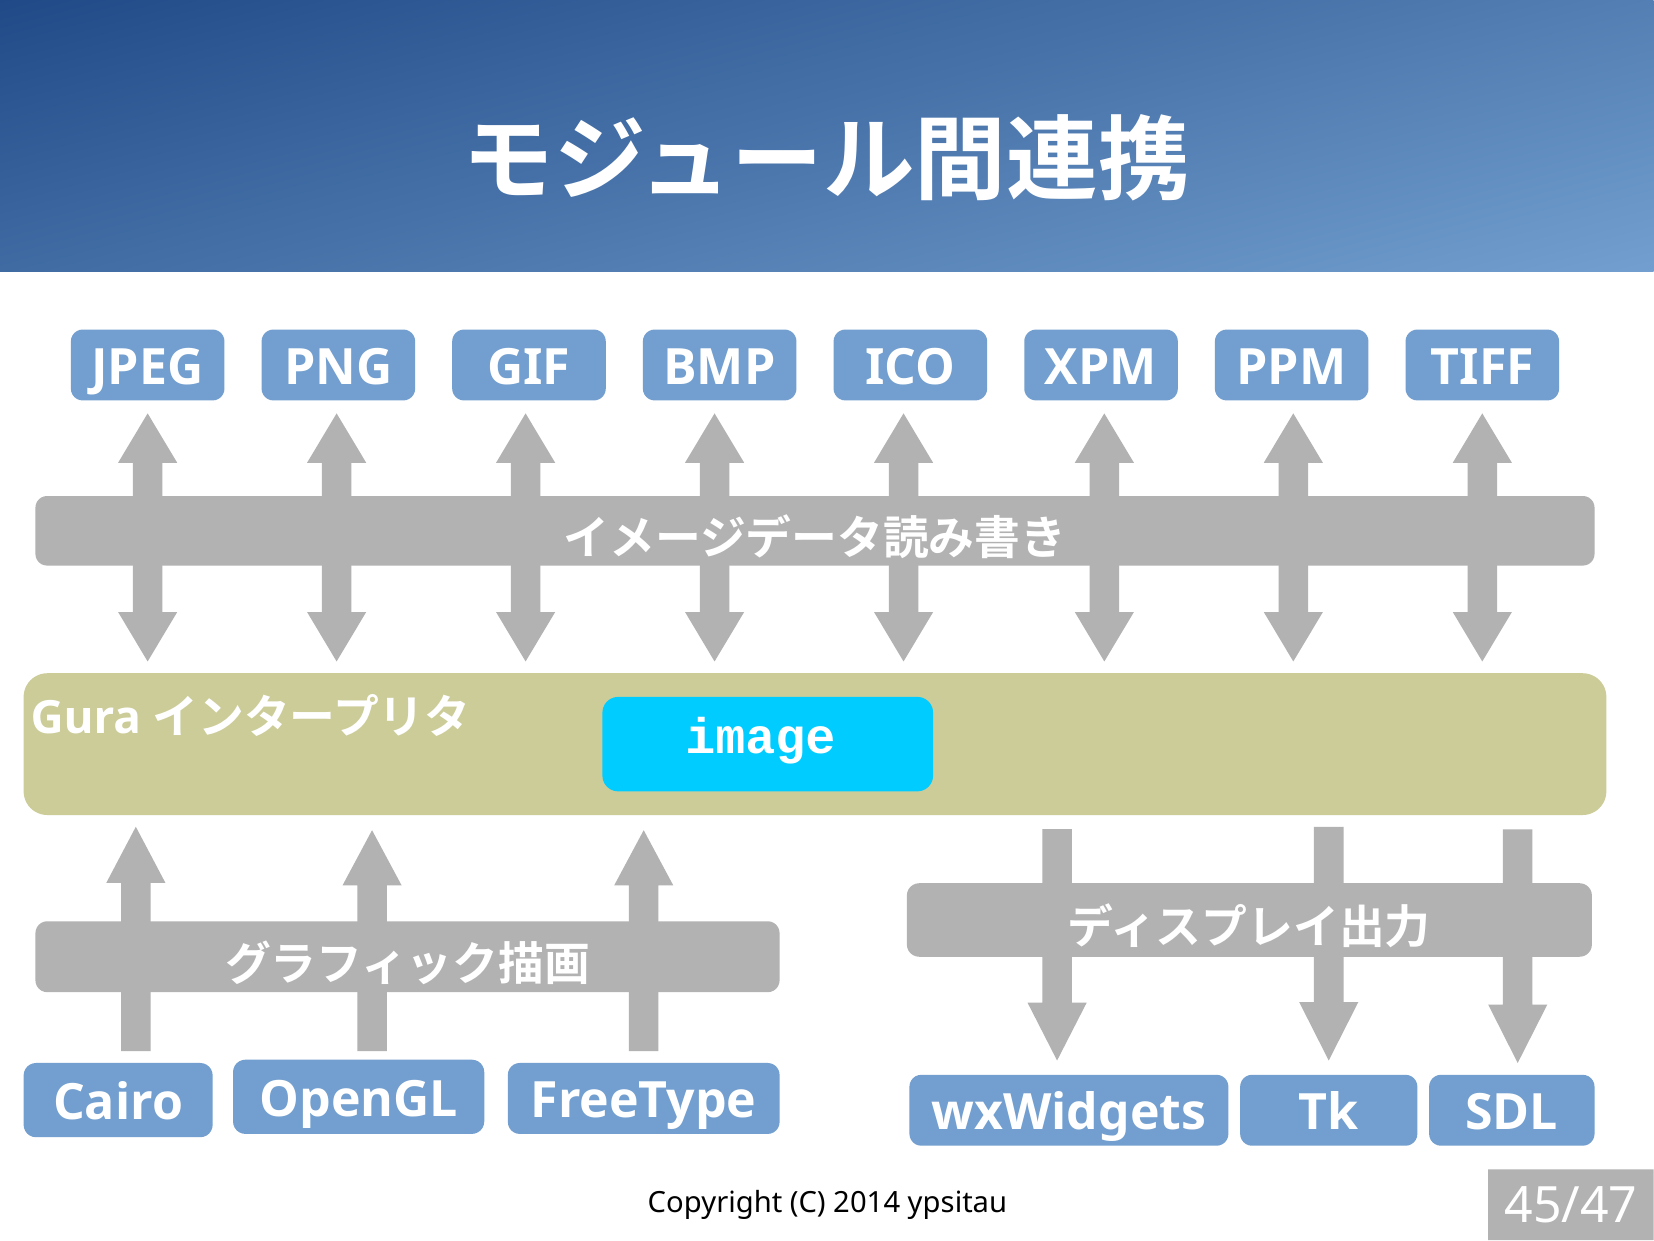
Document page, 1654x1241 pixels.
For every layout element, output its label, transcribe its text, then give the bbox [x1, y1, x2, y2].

text_box [874, 566, 934, 662]
text_box [874, 413, 934, 496]
text_box [614, 830, 674, 921]
text_box グラフィック描画 [35, 921, 780, 993]
text_box [118, 413, 178, 496]
text_box [121, 993, 151, 1052]
text_box [357, 993, 387, 1052]
text_box [1263, 413, 1323, 496]
text_box PNG [261, 329, 416, 401]
text_box [685, 413, 745, 496]
text_box [1488, 957, 1548, 1063]
text_box [1502, 829, 1533, 883]
text_box SDL [1429, 1074, 1595, 1146]
text_box ディスプレイ出力 [906, 883, 1592, 957]
text_box [1074, 413, 1134, 496]
text_box GIF [452, 329, 606, 401]
text_box [1074, 566, 1134, 662]
text_box [1263, 566, 1323, 662]
text_box [1027, 957, 1087, 1061]
text_box XPM [1024, 329, 1178, 401]
text_box Tk [1240, 1074, 1418, 1146]
text_box [496, 413, 556, 496]
text_box [1042, 829, 1072, 883]
text_box wxWidgets [909, 1074, 1229, 1146]
text_box [1299, 957, 1359, 1061]
text_box [1313, 826, 1344, 883]
text_box [342, 830, 402, 921]
text_box PPM [1214, 329, 1369, 401]
text_box OpenGL [233, 1059, 485, 1134]
text_box Gura インタープリタ [23, 673, 1607, 816]
text_box TIFF [1405, 329, 1560, 401]
text_box イメージデータ読み書き [35, 496, 1595, 566]
text_box [118, 566, 178, 662]
text_box [307, 413, 367, 496]
text_box image [602, 696, 934, 792]
text_box [628, 993, 659, 1052]
text_box [685, 566, 745, 662]
text_box FreeType [507, 1062, 780, 1134]
text_box [1452, 413, 1512, 496]
text_box ICO [833, 329, 988, 401]
text_box JPEG [70, 329, 225, 401]
text_box [106, 826, 166, 921]
text_box [307, 566, 367, 662]
text_box [496, 566, 556, 662]
title モジュール間連携 [82, 49, 1571, 257]
text_box [1452, 566, 1512, 662]
text_box BMP [642, 329, 797, 401]
text_box Cairo [23, 1062, 213, 1138]
